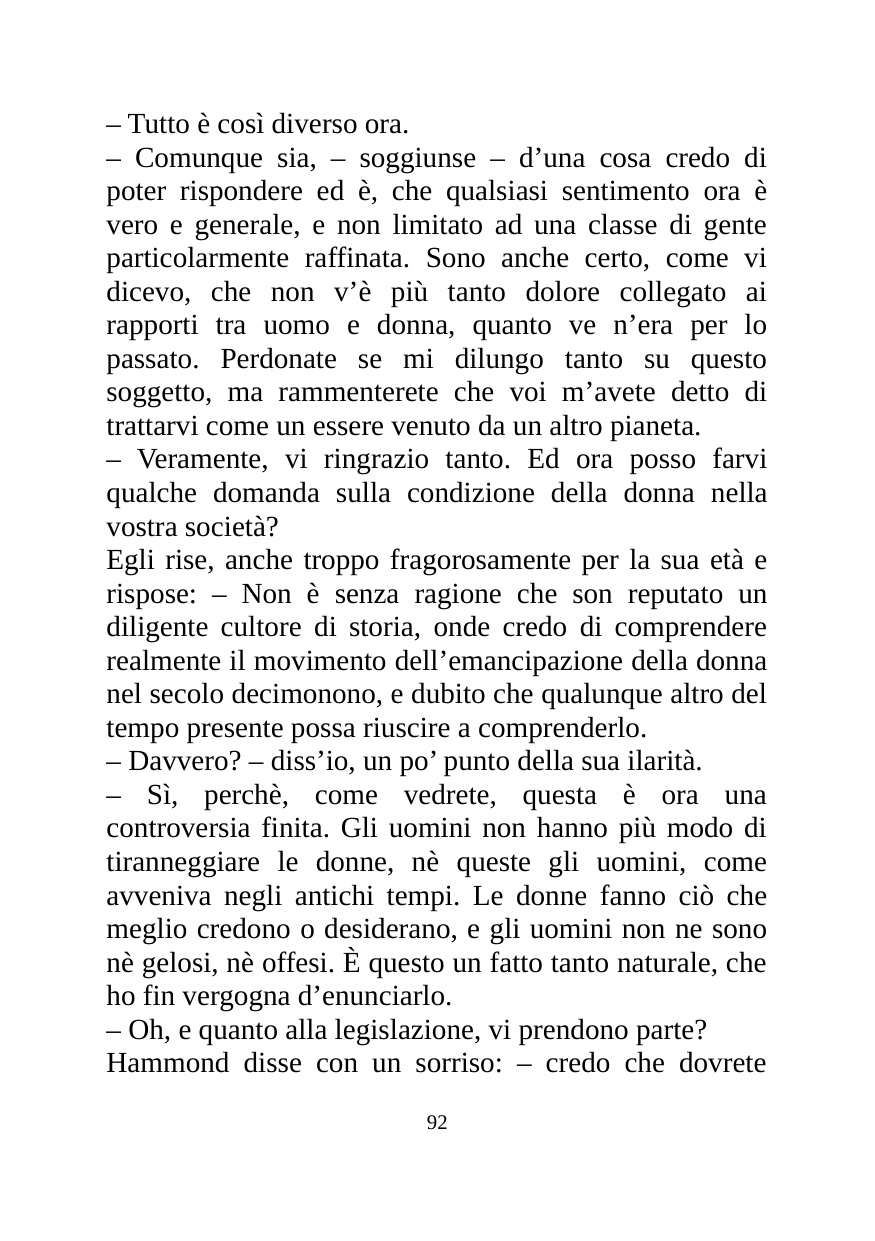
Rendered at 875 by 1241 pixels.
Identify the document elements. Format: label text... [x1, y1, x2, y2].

text – Sì, perchè, come vedrete, questa è ora una controversia finita. Gli uomini non hanno più modo di tiranneggiare le donne, nè queste gli uomini, come avveniva negli antichi tempi. Le donne fanno ciò che meglio credono o desiderano, e gli uomini non ne sono nè gelosi, nè offesi. È questo un fatto tanto naturale, che ho fin vergogna d’enunciarlo. [106, 777, 768, 1012]
text – Tutto è così diverso ora. [106, 106, 768, 140]
text – Comunque sia, – soggiunse – d’una cosa credo di poter rispondere ed è, che qualsiasi sentimento ora è vero e generale, e non limitato ad una classe di gente particolarmente raffinata. Sono anche certo, come vi dicevo, che non v’è più tanto dolore collegato ai rapporti tra uomo e donna, quanto ve n’era per lo passato. Perdonate se mi dilungo tanto su questo soggetto, ma rammenterete che voi m’avete detto di trattarvi come un essere venuto da un altro pianeta. [106, 140, 768, 442]
text – Oh, e quanto alla legislazione, vi prendono parte? [106, 1012, 768, 1045]
text – Davvero? – diss’io, un po’ punto della sua ilarità. [106, 743, 768, 777]
text – Veramente, vi ringrazio tanto. Ed ora posso farvi qualche domanda sulla condizione della donna nella vostra società? [106, 442, 768, 542]
text Egli rise, anche troppo fragorosamente per la sua età e rispose: – Non è senza ragione che son reputato un diligente cultore di storia, onde credo di comprendere realmente il movimento dell’emancipazione della donna nel secolo decimonono, e dubito che qualunque altro del tempo presente possa riuscire a comprenderlo. [106, 542, 768, 743]
text Hammond disse con un sorriso: – credo che dovrete [106, 1045, 768, 1079]
